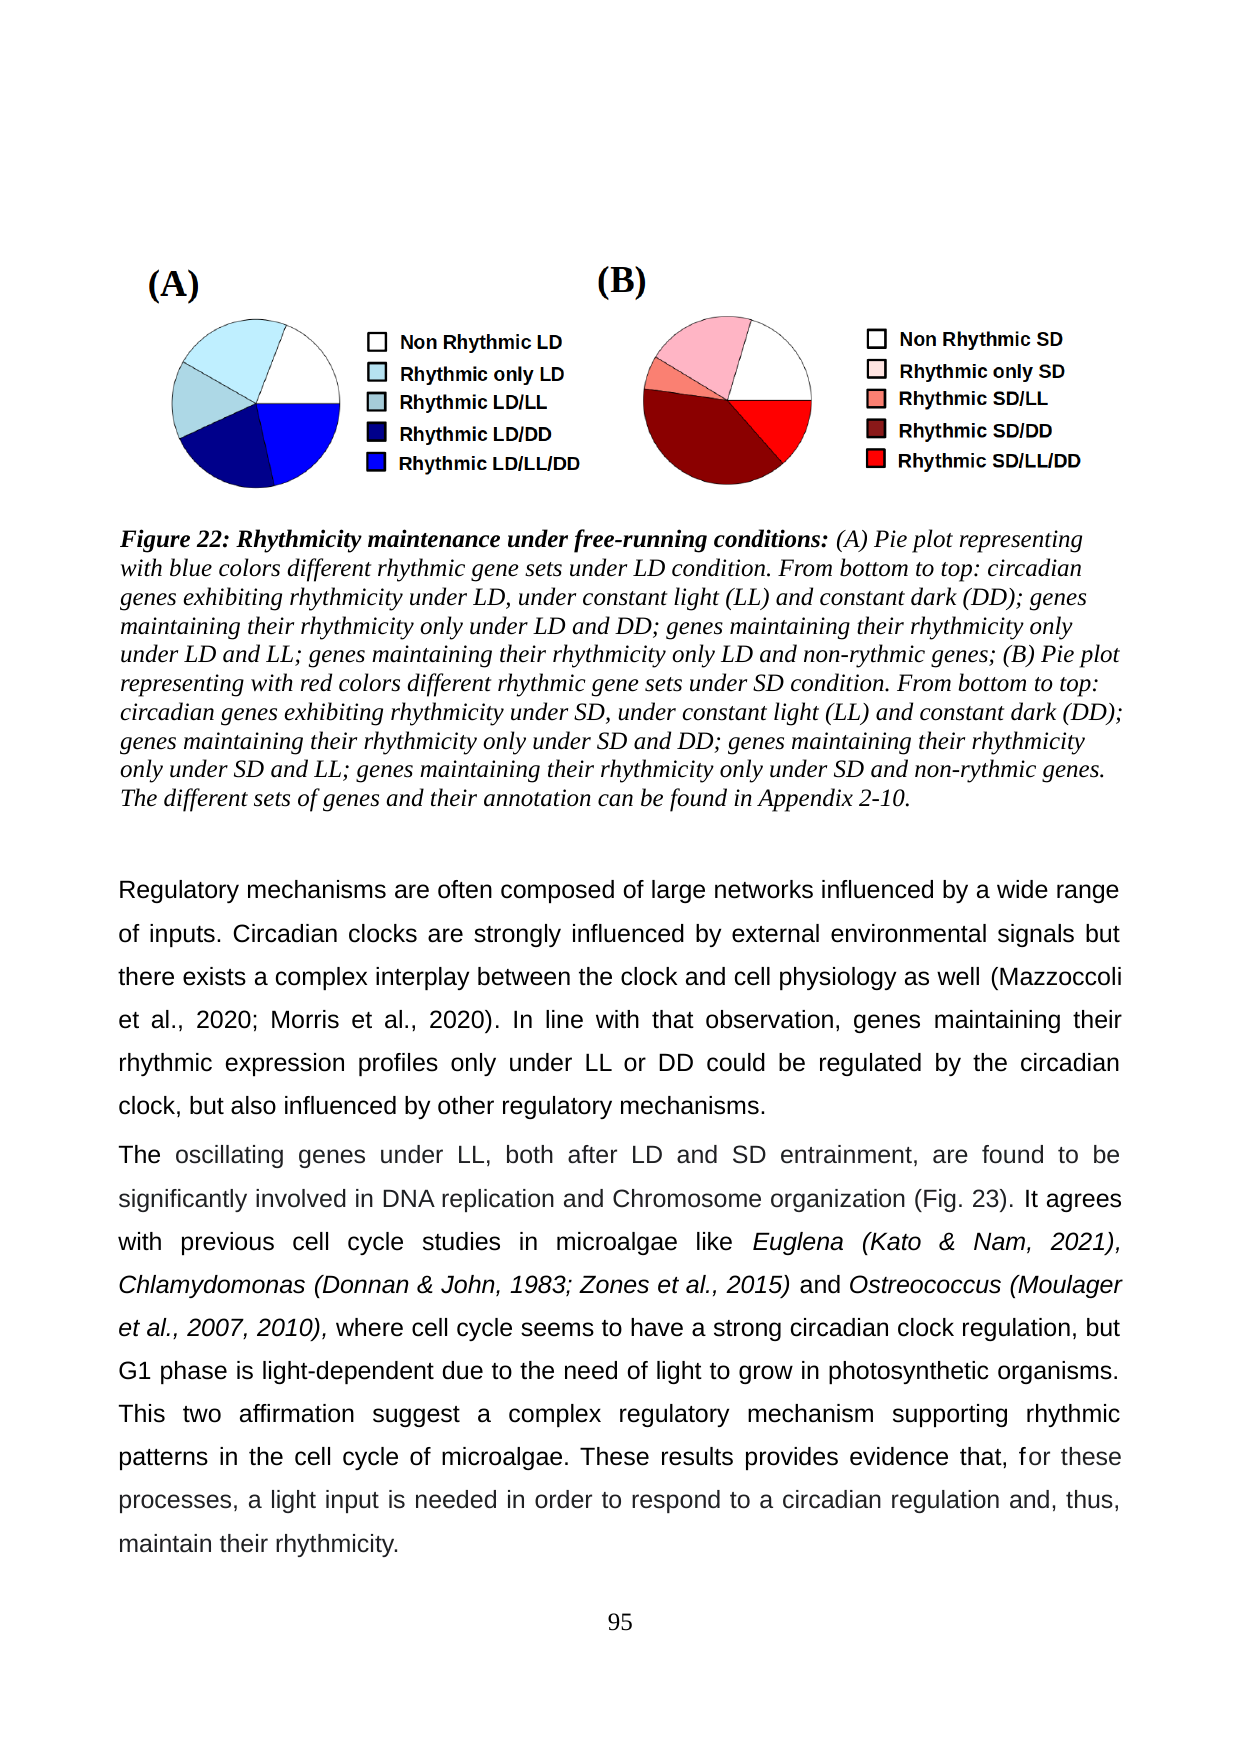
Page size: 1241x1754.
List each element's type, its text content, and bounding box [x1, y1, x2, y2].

picture [119, 241, 1124, 525]
text The oscillating genes under LL, both after LD and SD entrainment, are found to be significantly involved in DNA replication and Chromosome organization (Fig. 23). It agrees with previous cell cycle studies in microalgae like Euglena (Kato & Nam, 2021)⁠, Chlamydomonas (Donnan & John, 1983; Zones et al., 2015)⁠ and Ostreococcus (Moulager et al., 2007, 2010)⁠, where cell cycle seems to have a strong circadian clock regulation, but G1 phase is light-dependent due to the need of light to grow in photosynthetic organisms. This two affirmation suggest a complex regulatory mechanism supporting rhythmic patterns in the cell cycle of microalgae. These results provides evidence that, for these processes, a light input is needed in order to respond to a circadian regulation and, thus, maintain their rhythmicity. [118, 1140, 1122, 1557]
text Figure 22: Rhythmicity maintenance under free-running conditions: (A) Pie plot representing with blue colors different rhythmic gene sets under LD condition. From bottom to top: circadian genes exhibiting rhythmicity under LD, under constant light (LL) and constant dark (DD); genes maintaining their rhythmicity only under LD and DD; genes maintaining their rhythmicity only under LD and LL; genes maintaining their rhythmicity only LD and non-rythmic genes; (B) Pie plot representing with red colors different rhythmic gene sets under SD condition. From bottom to top: circadian genes exhibiting rhythmicity under SD, under constant light (LL) and constant dark (DD); genes maintaining their rhythmicity only under SD and DD; genes maintaining their rhythmicity only under SD and LL; genes maintaining their rhythmicity only under SD and non-rythmic genes. The different sets of genes and their annotation can be found in Appendix 2-10. [120, 525, 1124, 812]
text Regulatory mechanisms are often composed of large networks influenced by a wide range of inputs. Circadian clocks are strongly influenced by external environmental signals but there exists a complex interplay between the clock and cell physiology as well (Mazzoccoli et al., 2020; Morris et al., 2020)⁠. In line with that observation, genes maintaining their rhythmic expression profiles only under LL or DD could be regulated by the circadian clock, but also influenced by other regulatory mechanisms. [118, 226, 1122, 1120]
